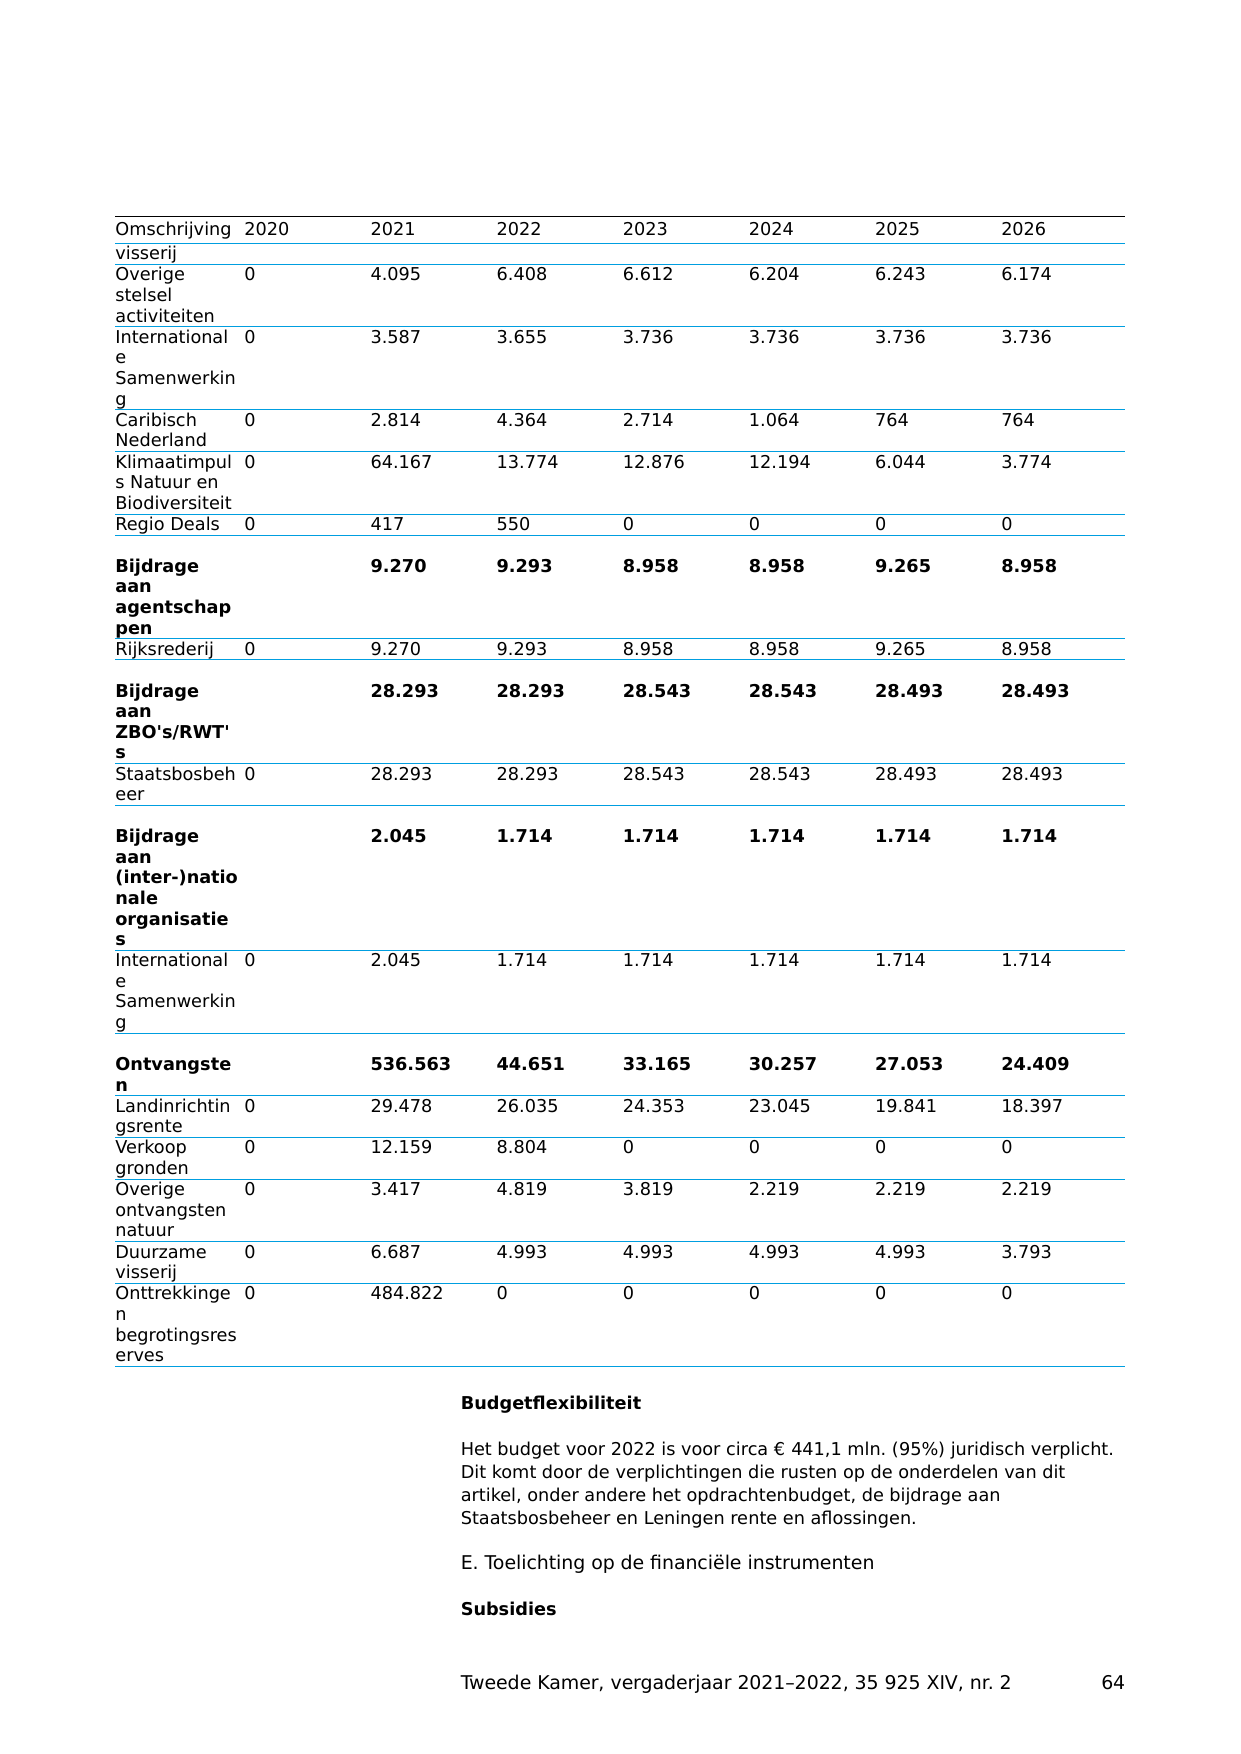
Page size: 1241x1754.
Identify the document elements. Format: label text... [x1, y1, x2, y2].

table_cell 8.958 [998, 639, 1125, 659]
table_cell 1.714 [746, 951, 872, 1033]
table_cell 764 [998, 410, 1125, 451]
table_cell visserij [115, 244, 241, 264]
table_cell 9.270 [368, 639, 493, 659]
table_cell 2.714 [620, 410, 746, 451]
table_cell 0 [241, 1138, 367, 1179]
table_cell 8.958 [620, 556, 746, 638]
table_cell [998, 660, 1125, 681]
table_cell 1.714 [998, 826, 1125, 950]
table_cell 33.165 [620, 1054, 746, 1095]
table_cell [368, 660, 493, 681]
table_cell 8.958 [746, 639, 872, 659]
table_cell [241, 1034, 367, 1054]
table_cell 0 [241, 639, 367, 659]
table_cell 3.587 [368, 327, 493, 409]
table_cell 2025 [872, 217, 998, 243]
table_cell 0 [872, 515, 998, 534]
table_cell [241, 536, 367, 556]
table_cell [368, 244, 493, 264]
table_cell 417 [368, 515, 493, 534]
table_cell [746, 660, 872, 681]
table_cell [872, 244, 998, 264]
table_cell 12.159 [368, 1138, 493, 1179]
table_cell 9.293 [494, 556, 620, 638]
table_cell 9.293 [494, 639, 620, 659]
table_cell 4.993 [494, 1242, 620, 1283]
table_cell [872, 660, 998, 681]
table_cell 28.293 [368, 681, 493, 763]
table_cell [241, 556, 367, 638]
table_cell 0 [241, 951, 367, 1033]
table_cell 3.736 [620, 327, 746, 409]
table_cell 0 [241, 452, 367, 513]
table_cell 1.714 [620, 951, 746, 1033]
table_cell 2.219 [998, 1180, 1125, 1241]
table_cell Bijdrage aan (inter-)nationale organisaties [115, 826, 241, 950]
table_cell 2.219 [746, 1180, 872, 1241]
table_cell 28.543 [620, 764, 746, 805]
table_cell 9.265 [872, 556, 998, 638]
table_cell Omschrijving [115, 217, 241, 243]
table_cell 9.265 [872, 639, 998, 659]
table_cell [746, 244, 872, 264]
table_cell 0 [241, 410, 367, 451]
table_cell 12.876 [620, 452, 746, 513]
table_cell [998, 806, 1125, 826]
table_cell 28.293 [368, 764, 493, 805]
table_cell [115, 806, 241, 826]
table_cell 28.293 [494, 681, 620, 763]
table_cell 2.814 [368, 410, 493, 451]
table_cell 1.714 [872, 951, 998, 1033]
table_cell [494, 244, 620, 264]
table_cell 0 [241, 327, 367, 409]
table_cell 28.543 [746, 681, 872, 763]
table_cell 6.687 [368, 1242, 493, 1283]
table_cell [872, 806, 998, 826]
table_cell 24.409 [998, 1054, 1125, 1095]
table_cell 28.493 [998, 764, 1125, 805]
table_cell 2020 [241, 217, 367, 243]
table_cell 0 [241, 265, 367, 326]
table_cell 764 [872, 410, 998, 451]
table_cell [241, 806, 367, 826]
table_cell 24.353 [620, 1096, 746, 1137]
table_cell 0 [620, 1284, 746, 1366]
table_cell 29.478 [368, 1096, 493, 1137]
table_cell 28.543 [746, 764, 872, 805]
table_cell 23.045 [746, 1096, 872, 1137]
table_cell [998, 536, 1125, 556]
table_cell 9.270 [368, 556, 493, 638]
table_cell 0 [746, 1284, 872, 1366]
table_cell Bijdrage aan agentschappen [115, 556, 241, 638]
table_cell 2022 [494, 217, 620, 243]
table_cell 3.655 [494, 327, 620, 409]
table_cell Staatsbosbeheer [115, 764, 241, 805]
table_cell 2026 [998, 217, 1125, 243]
table_cell 0 [746, 515, 872, 534]
table_cell 13.774 [494, 452, 620, 513]
table_cell 18.397 [998, 1096, 1125, 1137]
table_cell [241, 244, 367, 264]
table_cell Caribisch Nederland [115, 410, 241, 451]
table_cell Regio Deals [115, 515, 241, 534]
table_cell [494, 1034, 620, 1054]
table_cell 4.364 [494, 410, 620, 451]
table_cell [115, 1034, 241, 1054]
table_cell Ontvangsten [115, 1054, 241, 1095]
table_cell [746, 1034, 872, 1054]
table_cell 4.993 [620, 1242, 746, 1283]
table_cell 6.204 [746, 265, 872, 326]
table_cell Overige stelsel activiteiten [115, 265, 241, 326]
table_cell 26.035 [494, 1096, 620, 1137]
table_cell [998, 1034, 1125, 1054]
table_cell 28.493 [872, 764, 998, 805]
table_cell Onttrekkingen begrotingsreserves [115, 1284, 241, 1366]
table_header Budgettaire gevolgen van beleid art. 22 (bedragen x € 1.000) [115, 191, 1125, 216]
table_cell 0 [872, 1284, 998, 1366]
table_cell 0 [998, 515, 1125, 534]
table_cell [620, 1034, 746, 1054]
table_cell 3.736 [872, 327, 998, 409]
table_cell 4.993 [746, 1242, 872, 1283]
table_cell 30.257 [746, 1054, 872, 1095]
text Budgetflexibiliteit [461, 1391, 1125, 1414]
table_cell 1.714 [872, 826, 998, 950]
table_cell 6.174 [998, 265, 1125, 326]
table_cell [998, 244, 1125, 264]
table_cell [115, 660, 241, 681]
table_cell 6.612 [620, 265, 746, 326]
table_cell Internationale Samenwerking [115, 951, 241, 1033]
table_cell [368, 536, 493, 556]
table_cell [746, 536, 872, 556]
table_cell [368, 806, 493, 826]
table_cell [241, 660, 367, 681]
table_cell Verkoop gronden [115, 1138, 241, 1179]
table_cell Landinrichtingsrente [115, 1096, 241, 1137]
table_cell [872, 1034, 998, 1054]
table_cell 1.714 [998, 951, 1125, 1033]
table_cell 0 [620, 1138, 746, 1179]
table_cell 12.194 [746, 452, 872, 513]
table_cell 3.819 [620, 1180, 746, 1241]
title E. Toelichting op de financiële instrumenten [461, 1552, 1125, 1574]
table_cell 1.714 [746, 826, 872, 950]
table_cell [620, 660, 746, 681]
table_cell 3.774 [998, 452, 1125, 513]
table_cell 0 [241, 515, 367, 534]
table_cell 2023 [620, 217, 746, 243]
table_cell 0 [241, 1096, 367, 1137]
table_cell 536.563 [368, 1054, 493, 1095]
table_cell [241, 1054, 367, 1095]
table_cell 2024 [746, 217, 872, 243]
table_cell 1.064 [746, 410, 872, 451]
table_cell 2.045 [368, 826, 493, 950]
table_cell 44.651 [494, 1054, 620, 1095]
text Het budget voor 2022 is voor circa € 441,1 mln. (95%) juridisch verplicht. Dit komt door de verplichtingen die rusten op de onderdelen van dit artikel, onder andere het opdrachtenbudget, de bijdrage aan Staatsbosbeheer en Leningen rente en aflossingen. [461, 1437, 1125, 1529]
table_cell 64.167 [368, 452, 493, 513]
table_cell [872, 536, 998, 556]
table_cell 0 [241, 1180, 367, 1241]
table_cell [115, 536, 241, 556]
table_cell 27.053 [872, 1054, 998, 1095]
table_cell 0 [998, 1284, 1125, 1366]
table_cell Rijksrederij [115, 639, 241, 659]
table_cell 0 [746, 1138, 872, 1179]
table_cell 4.819 [494, 1180, 620, 1241]
table_cell Overige ontvangsten natuur [115, 1180, 241, 1241]
table_cell 484.822 [368, 1284, 493, 1366]
table_cell 550 [494, 515, 620, 534]
table_cell [241, 826, 367, 950]
table_cell 1.714 [494, 826, 620, 950]
table_cell 4.095 [368, 265, 493, 326]
table_cell 0 [998, 1138, 1125, 1179]
table_cell [620, 806, 746, 826]
table_cell 8.804 [494, 1138, 620, 1179]
table_cell 0 [494, 1284, 620, 1366]
table_cell 8.958 [620, 639, 746, 659]
table_cell 3.417 [368, 1180, 493, 1241]
table_cell [494, 536, 620, 556]
table_cell Internationale Samenwerking [115, 327, 241, 409]
text Subsidies [461, 1597, 1125, 1620]
table_cell 4.993 [872, 1242, 998, 1283]
table_cell 0 [620, 515, 746, 534]
table_cell 2.045 [368, 951, 493, 1033]
table_cell Klimaatimpuls Natuur en Biodiversiteit [115, 452, 241, 513]
table_cell 3.793 [998, 1242, 1125, 1283]
table_cell 28.493 [998, 681, 1125, 763]
table_cell 3.736 [998, 327, 1125, 409]
table_cell 2.219 [872, 1180, 998, 1241]
table_cell 0 [241, 1242, 367, 1283]
table_cell 0 [241, 764, 367, 805]
table_cell 6.408 [494, 265, 620, 326]
table_cell [746, 806, 872, 826]
table_cell 0 [241, 1284, 367, 1366]
table_cell [494, 806, 620, 826]
table_cell 2021 [368, 217, 493, 243]
table_cell 6.044 [872, 452, 998, 513]
table_cell [620, 244, 746, 264]
table_cell 28.493 [872, 681, 998, 763]
table_cell 3.736 [746, 327, 872, 409]
table_cell 6.243 [872, 265, 998, 326]
table_cell Duurzame visserij [115, 1242, 241, 1283]
table_cell 1.714 [620, 826, 746, 950]
table_cell 28.543 [620, 681, 746, 763]
table_cell Bijdrage aan ZBO's/RWT's [115, 681, 241, 763]
table_cell [241, 681, 367, 763]
table_cell 8.958 [746, 556, 872, 638]
table_cell [368, 1034, 493, 1054]
table_cell [494, 660, 620, 681]
table_cell 28.293 [494, 764, 620, 805]
table_cell 19.841 [872, 1096, 998, 1137]
table_cell [620, 536, 746, 556]
table_cell 0 [872, 1138, 998, 1179]
table_cell 1.714 [494, 951, 620, 1033]
table_cell 8.958 [998, 556, 1125, 638]
